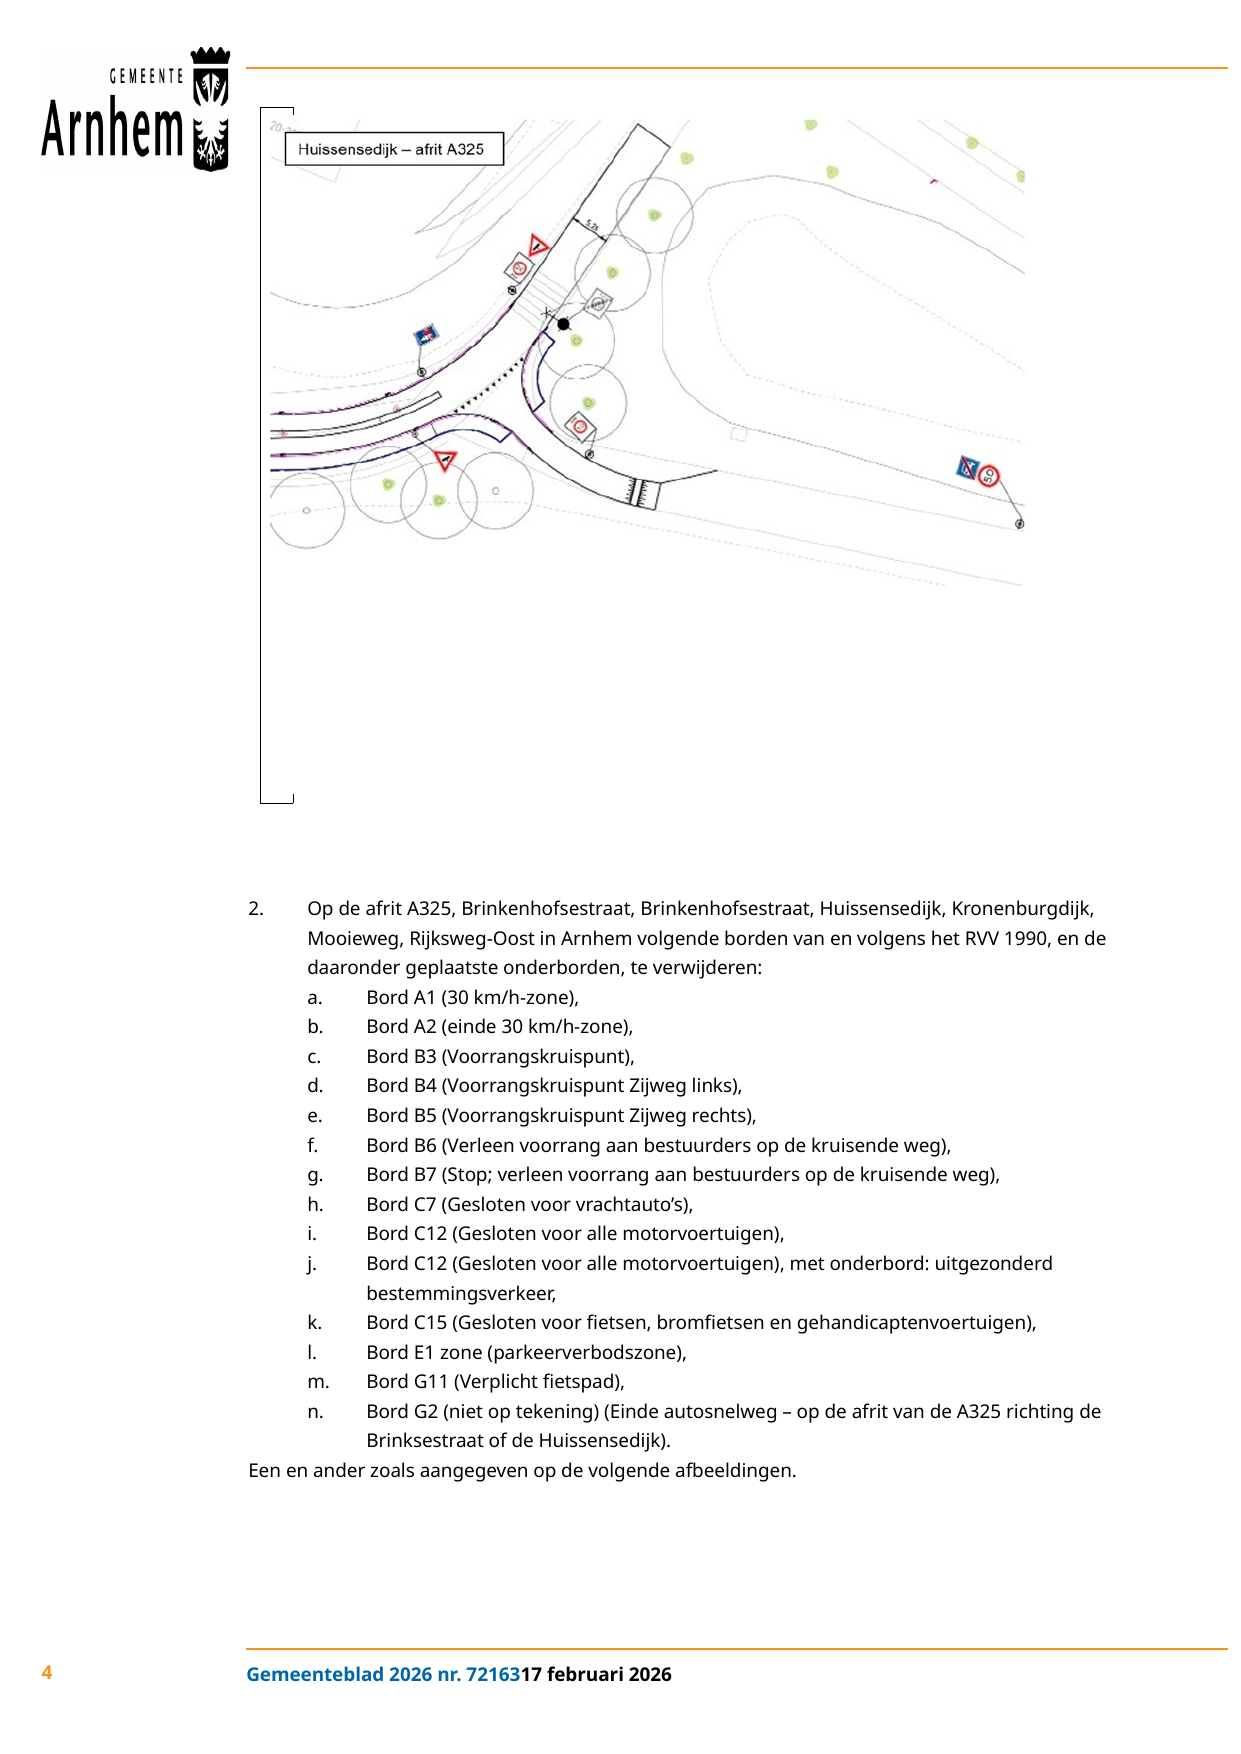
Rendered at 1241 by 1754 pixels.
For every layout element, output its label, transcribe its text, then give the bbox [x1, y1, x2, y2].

list Bord E1 zone (parkeerverbodszone), [307, 1339, 1152, 1364]
text Een en ander zoals aangegeven op de volgende afbeeldingen. [248, 1457, 1152, 1483]
list Op de afrit A325, Brinkenhofsestraat, Brinkenhofsestraat, Huissensedijk, Kronenburgdijk, Mooieweg, Rijksweg-Oost in Arnhem volgende borden van en volgens het RVV 1990, en de daaronder geplaatste onderborden, te verwijderen: [248, 895, 1152, 980]
list Bord C12 (Gesloten voor alle motorvoertuigen), [307, 1221, 1152, 1246]
list Bord A2 (einde 30 km/h-zone), [307, 1013, 1152, 1039]
list Bord B7 (Stop; verleen voorrang aan bestuurders op de kruisende weg), [307, 1161, 1152, 1187]
list Bord C7 (Gesloten voor vrachtauto’s), [307, 1191, 1152, 1217]
list Bord B3 (Voorrangskruispunt), [307, 1043, 1152, 1069]
list Bord B6 (Verleen voorrang aan bestuurders op de kruisende weg), [307, 1132, 1152, 1157]
picture [41, 47, 231, 172]
list Bord C15 (Gesloten voor fietsen, bromfietsen en gehandicaptenvoertuigen), [307, 1309, 1152, 1335]
list Bord C12 (Gesloten voor alle motorvoertuigen), met onderbord: uitgezonderd bestemmingsverkeer, [307, 1250, 1152, 1305]
list Bord A1 (30 km/h-zone), [307, 984, 1152, 1009]
list Bord B4 (Voorrangskruispunt Zijweg links), [307, 1073, 1152, 1098]
list Bord G2 (niet op tekening) (Einde autosnelweg – op de afrit van de A325 richting de Brinksestraat of de Huissensedijk). [307, 1398, 1152, 1453]
list Bord G11 (Verplicht fietspad), [307, 1368, 1152, 1394]
picture [268, 115, 1173, 794]
list Bord B5 (Voorrangskruispunt Zijweg rechts), [307, 1102, 1152, 1128]
